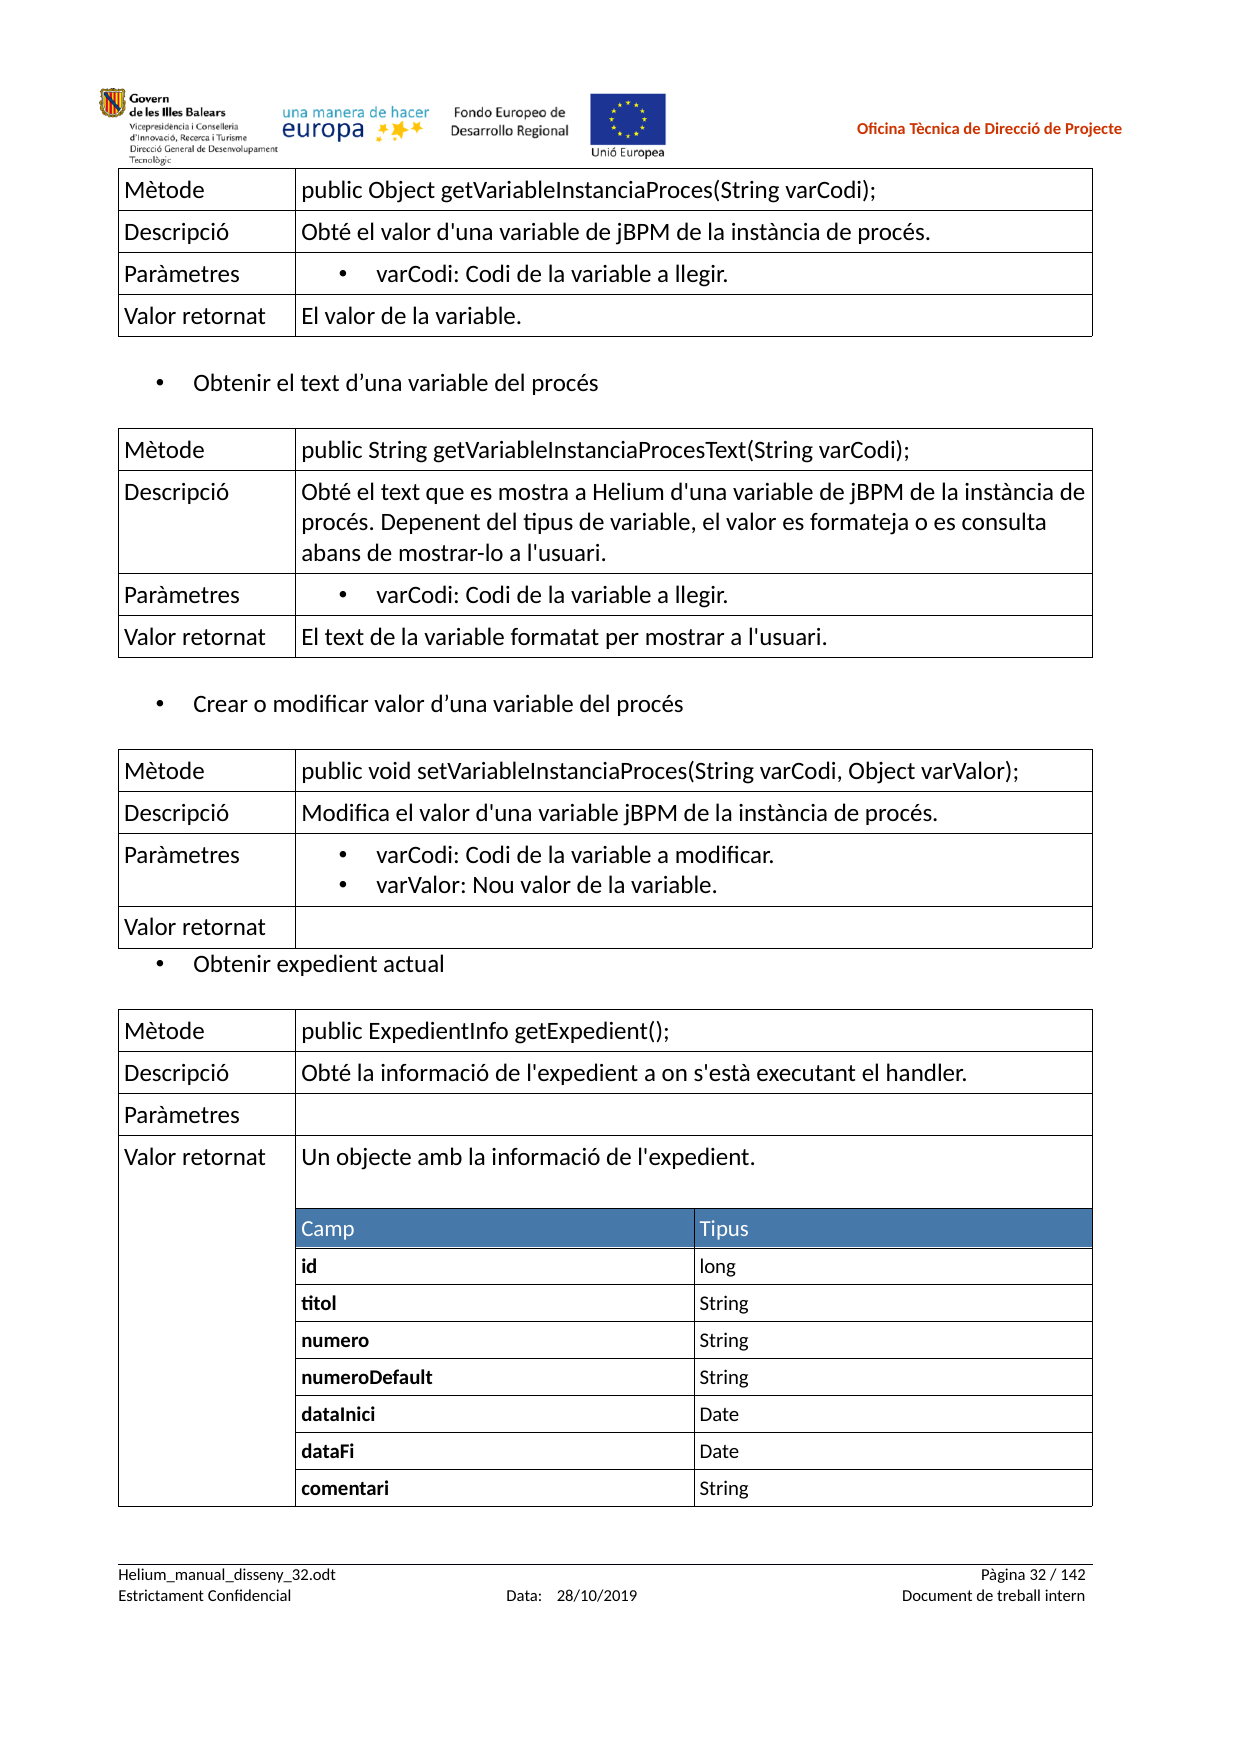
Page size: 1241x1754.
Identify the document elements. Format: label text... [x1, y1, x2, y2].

table_cell Tipus [695, 1209, 1092, 1247]
table_cell Obté el valor d'una variable de jBPM de la instància de procés. [296, 211, 1092, 252]
table_cell Valor retornat [119, 295, 295, 336]
table_cell Valor retornat [119, 1136, 295, 1506]
table_cell varCodi: Codi de la variable a llegir. [296, 253, 1092, 294]
table_cell String [695, 1359, 1092, 1395]
table_header public ExpedientInfo getExpedient(); [296, 1010, 1092, 1051]
picture [99, 87, 668, 166]
table_cell titol [296, 1285, 694, 1321]
table_cell Paràmetres [119, 834, 295, 906]
table_cell comentari [296, 1470, 694, 1506]
table_cell Camp [296, 1209, 694, 1247]
table_cell Paràmetres [119, 253, 295, 294]
table_cell Valor retornat [119, 907, 295, 948]
table_cell dataFi [296, 1433, 694, 1469]
table_header public Object getVariableInstanciaProces(String varCodi); [296, 169, 1092, 210]
table_cell El text de la variable formatat per mostrar a l'usuari. [296, 616, 1092, 657]
table_cell Obté la informació de l'expedient a on s'està executant el handler. [296, 1052, 1092, 1093]
table_cell [296, 1094, 1092, 1135]
table_cell Modifica el valor d'una variable jBPM de la instància de procés. [296, 792, 1092, 833]
table_header public String getVariableInstanciaProcesText(String varCodi); [296, 429, 1092, 470]
table_header Mètode [119, 750, 295, 791]
table_cell numero [296, 1322, 694, 1358]
table_cell Descripció [119, 792, 295, 833]
table_cell Date [695, 1433, 1092, 1469]
table_cell String [695, 1322, 1092, 1358]
list Obtenir expedient actual [156, 948, 1122, 978]
table_cell dataInici [296, 1396, 694, 1432]
table_cell String [695, 1285, 1092, 1321]
table_cell id [296, 1249, 694, 1284]
table_cell varCodi: Codi de la variable a llegir. [296, 574, 1092, 615]
table_cell Date [695, 1396, 1092, 1432]
table_cell long [695, 1249, 1092, 1284]
list Crear o modificar valor d’una variable del procés [156, 688, 1122, 718]
table_cell String [695, 1470, 1092, 1506]
table_header Mètode [119, 1010, 295, 1051]
table_cell Un objecte amb la informació de l'expedient. [296, 1136, 1092, 1208]
table_cell Obté el text que es mostra a Helium d'una variable de jBPM de la instància de procés. Depenent del tipus de variable, el valor es formateja o es consulta abans de mostrar-lo a l'usuari. [296, 471, 1092, 573]
table_cell Paràmetres [119, 574, 295, 615]
table_header public void setVariableInstanciaProces(String varCodi, Object varValor); [296, 750, 1092, 791]
table_header Mètode [119, 169, 295, 210]
table_cell Paràmetres [119, 1094, 295, 1135]
table_cell varCodi: Codi de la variable a modificar. varValor: Nou valor de la variable. [296, 834, 1092, 906]
table_cell Descripció [119, 471, 295, 573]
table_cell Valor retornat [119, 616, 295, 657]
list Obtenir el text d’una variable del procés [156, 367, 1122, 397]
table_cell [296, 907, 1092, 948]
table_cell Descripció [119, 211, 295, 252]
table_cell numeroDefault [296, 1359, 694, 1395]
table_cell El valor de la variable. [296, 295, 1092, 336]
table_cell Descripció [119, 1052, 295, 1093]
table_header Mètode [119, 429, 295, 470]
